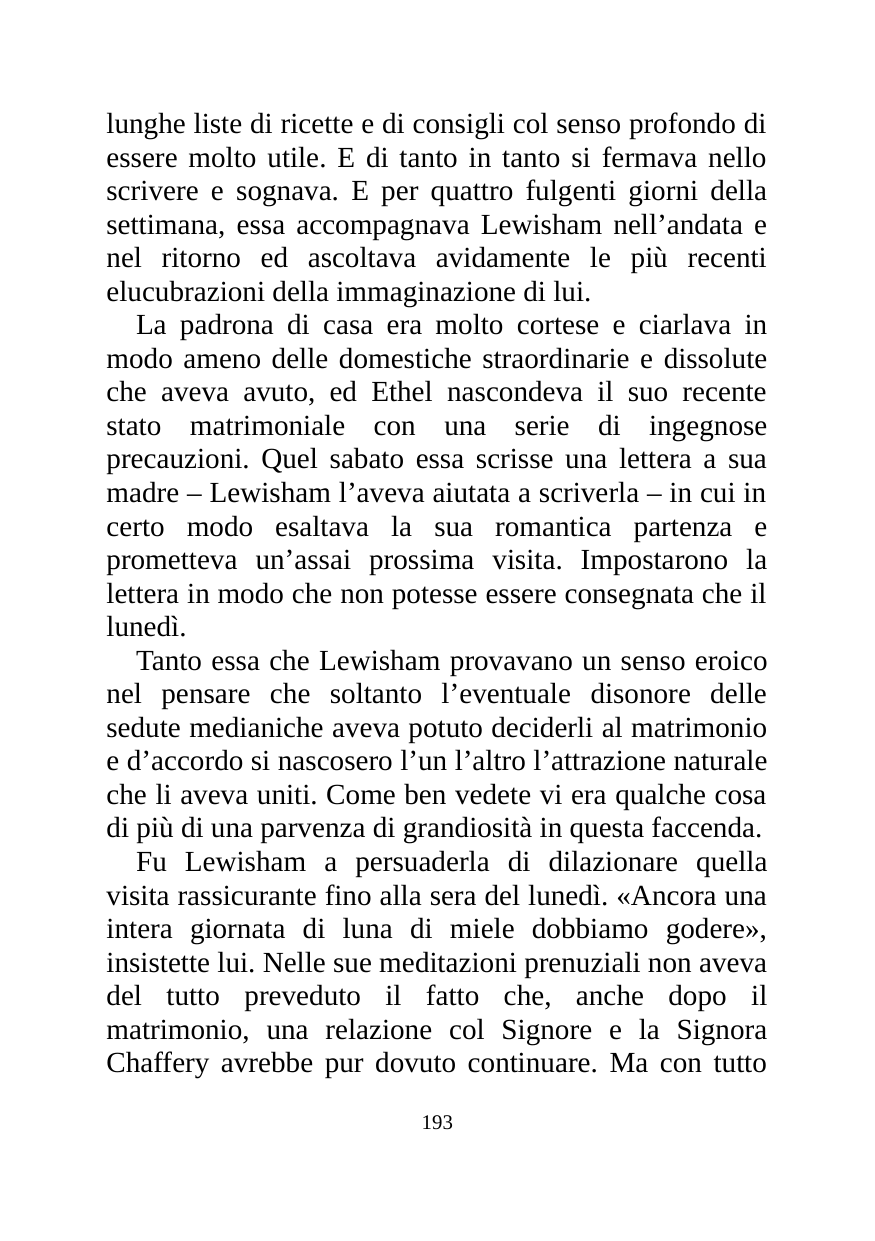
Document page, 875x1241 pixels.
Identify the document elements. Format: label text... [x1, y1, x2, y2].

text Fu Lewisham a persuaderla di dilazionare quella visita rassicurante fino alla sera del lunedì. «Ancora una intera giornata di luna di miele dobbiamo godere», insistette lui. Nelle sue meditazioni prenuziali non aveva del tutto preveduto il fatto che, anche dopo il matrimonio, una relazione col Signore e la Signora Chaffery avrebbe pur dovuto continuare. Ma con tutto [106, 844, 768, 1079]
text Tanto essa che Lewisham provavano un senso eroico nel pensare che soltanto l’eventuale disonore delle sedute medianiche aveva potuto deciderli al matrimonio e d’accordo si nascosero l’un l’altro l’attrazione naturale che li aveva uniti. Come ben vedete vi era qualche cosa di più di una parvenza di grandiosità in questa faccenda. [106, 643, 768, 844]
text La padrona di casa era molto cortese e ciarlava in modo ameno delle domestiche straordinarie e dissolute che aveva avuto, ed Ethel nascondeva il suo recente stato matrimoniale con una serie di ingegnose precauzioni. Quel sabato essa scrisse una lettera a sua madre – Lewisham l’aveva aiutata a scriverla – in cui in certo modo esaltava la sua romantica partenza e prometteva un’assai prossima visita. Impostarono la lettera in modo che non potesse essere consegnata che il lunedì. [106, 307, 768, 643]
text lunghe liste di ricette e di consigli col senso profondo di essere molto utile. E di tanto in tanto si fermava nello scrivere e sognava. E per quattro fulgenti giorni della settimana, essa accompagnava Lewisham nell’andata e nel ritorno ed ascoltava avidamente le più recenti elucubrazioni della immaginazione di lui. [106, 106, 768, 307]
